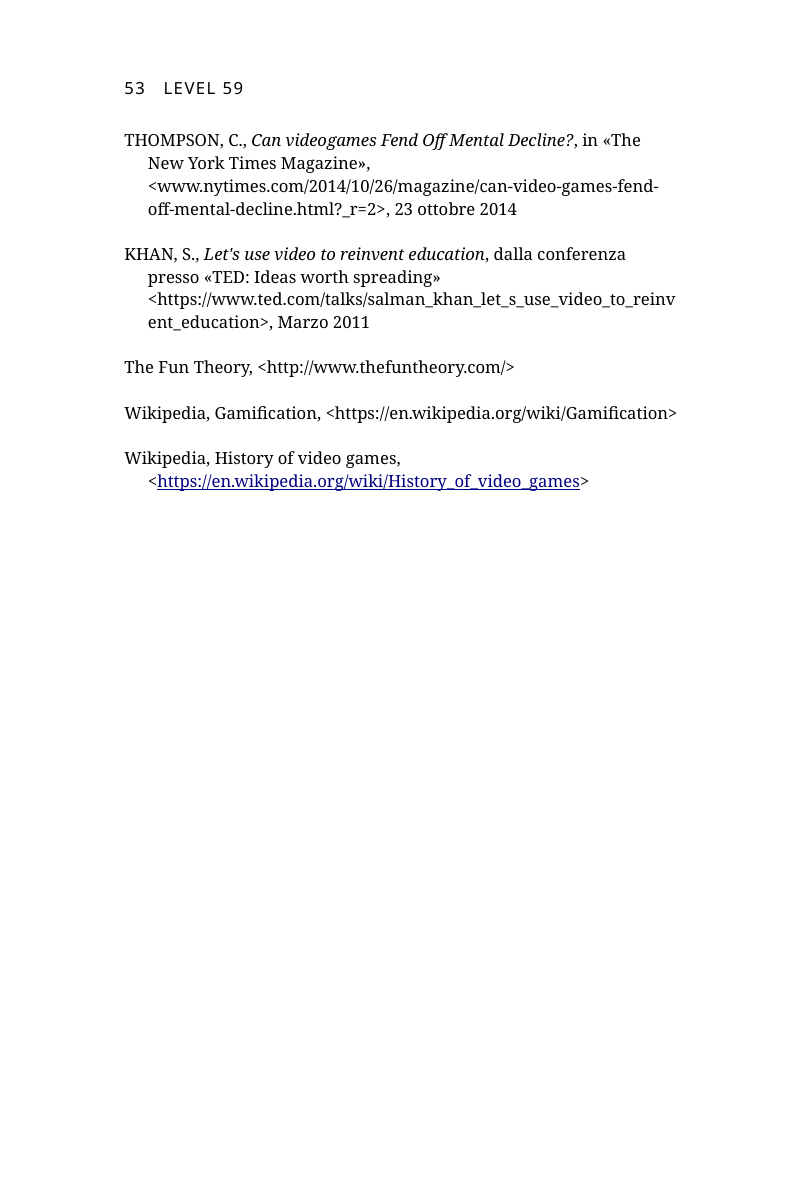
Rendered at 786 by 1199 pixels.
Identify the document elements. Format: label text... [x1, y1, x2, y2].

text Wikipedia, Gamification, <https://en.wikipedia.org/wiki/Gamification> [124, 401, 679, 424]
text KHAN, S., Let's use video to reinvent education, dalla conferenza presso «TED: Ideas worth spreading» <https://www.ted.com/talks/salman_khan_let_s_use_video_to_reinvent_education>, Marzo 2011 [124, 242, 679, 333]
text THOMPSON, C., Can videogames Fend Off Mental Decline?, in «The New York Times Magazine», <www.nytimes.com/2014/10/26/magazine/can-video-games-fend-off-mental-decline.html?_r=2>, 23 ottobre 2014 [124, 129, 679, 220]
text The Fun Theory, <http://www.thefuntheory.com/> [124, 356, 679, 379]
text Wikipedia, History of video games, <https://en.wikipedia.org/wiki/History_of_video_games> [124, 447, 679, 492]
